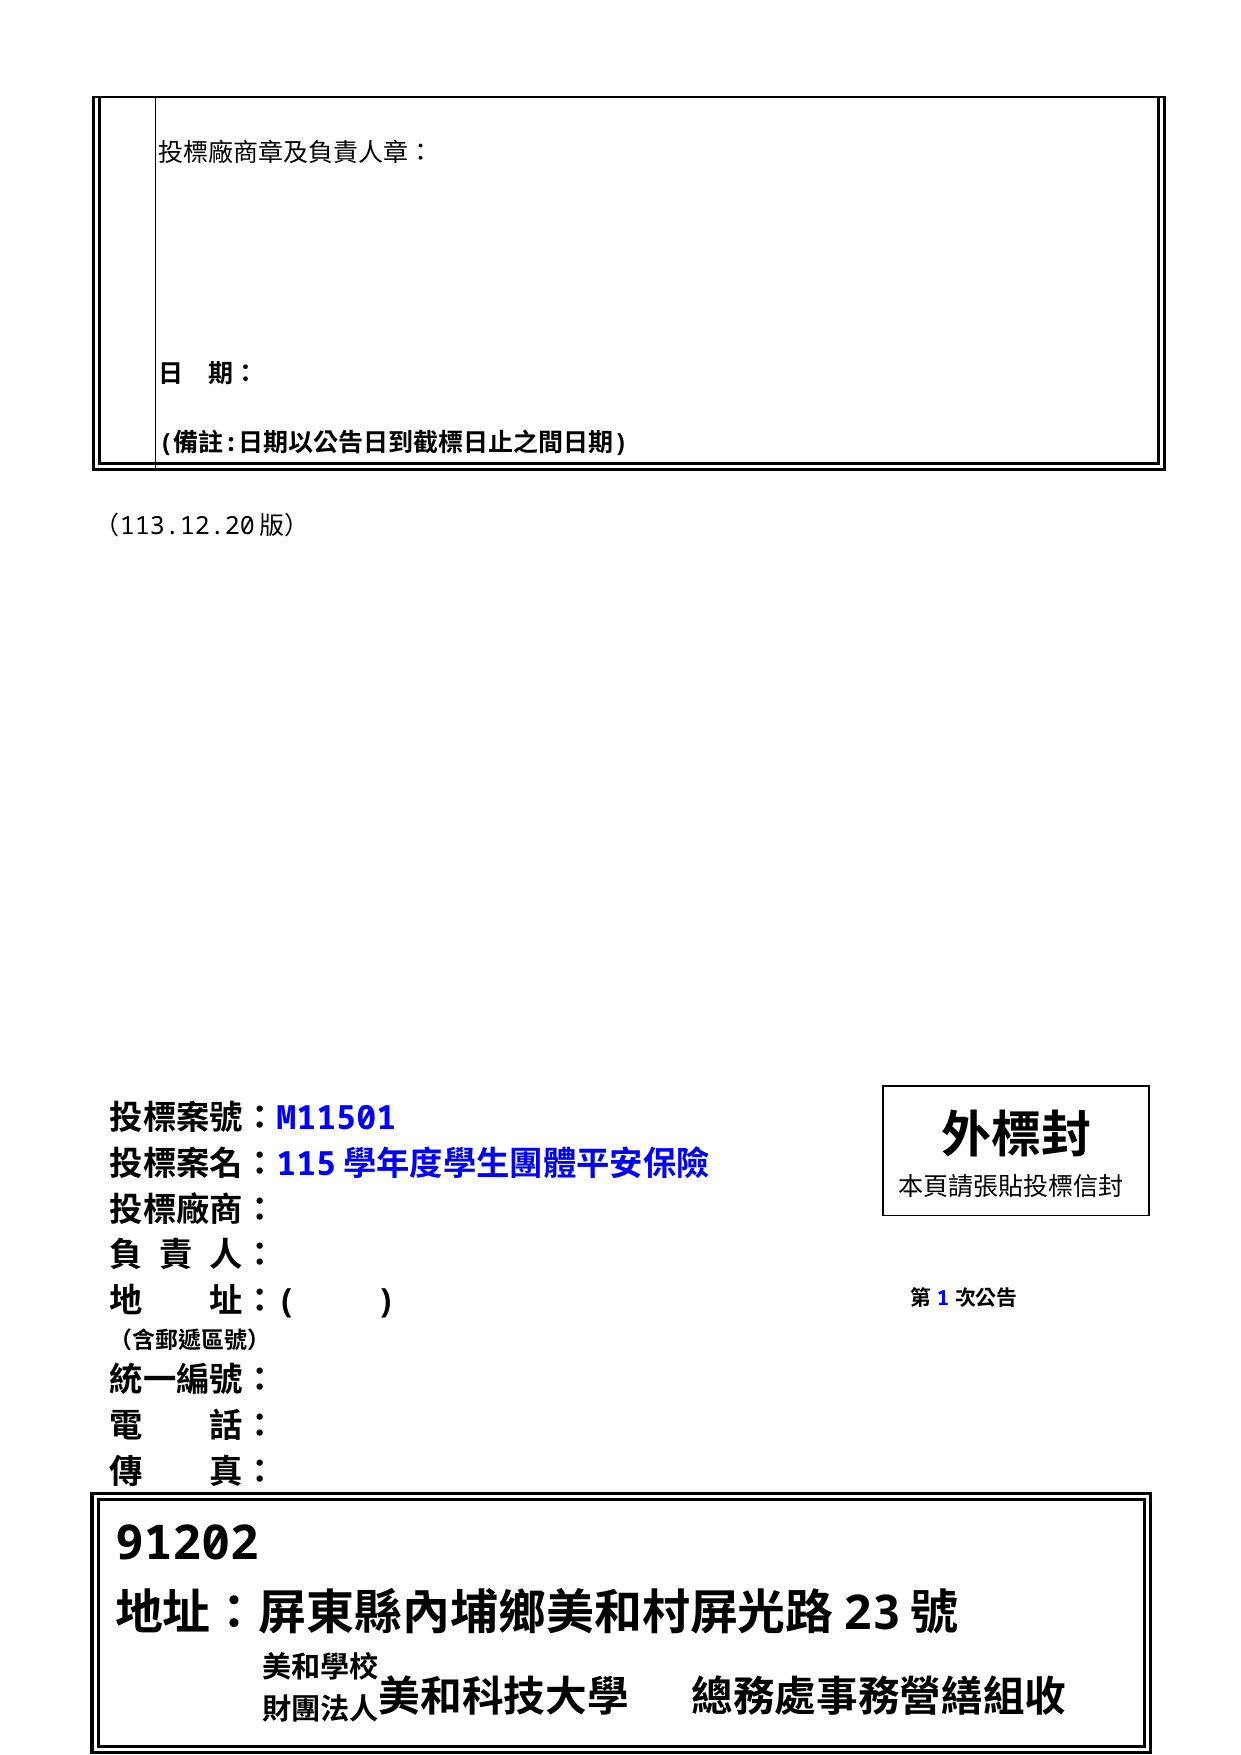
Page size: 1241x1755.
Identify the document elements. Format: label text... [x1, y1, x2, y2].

text 地 址：( ) [109, 1276, 895, 1322]
text 統一編號： [109, 1355, 1029, 1401]
text 本頁請張貼投標信封 [898, 1167, 1133, 1203]
text 電 話： [109, 1401, 1029, 1447]
text 地址：屏東縣內埔鄉美和村屏光路23號 [115, 1574, 1128, 1643]
table_cell 投標廠商章及負責人章： 日 期： (備註:日期以公告日到截標日止之間日期) [156, 98, 1157, 462]
text （113.12.20版） [94, 482, 1152, 545]
text 外標封 [898, 1094, 1133, 1167]
text 投標案名：115學年度學生團體平安保險 [109, 1138, 882, 1184]
text 傳 真： [109, 1447, 1029, 1492]
text 91202 [115, 1508, 1128, 1574]
text 美和學校財團法人美和科技大學 總務處事務營繕組收 [115, 1643, 1128, 1728]
text 投標案號：M11501 [109, 1093, 882, 1138]
text 投標廠商： [109, 1184, 1029, 1230]
table_cell [101, 98, 155, 462]
text （含郵遞區號） [109, 1322, 1029, 1355]
text 負 責 人： [109, 1230, 1029, 1276]
